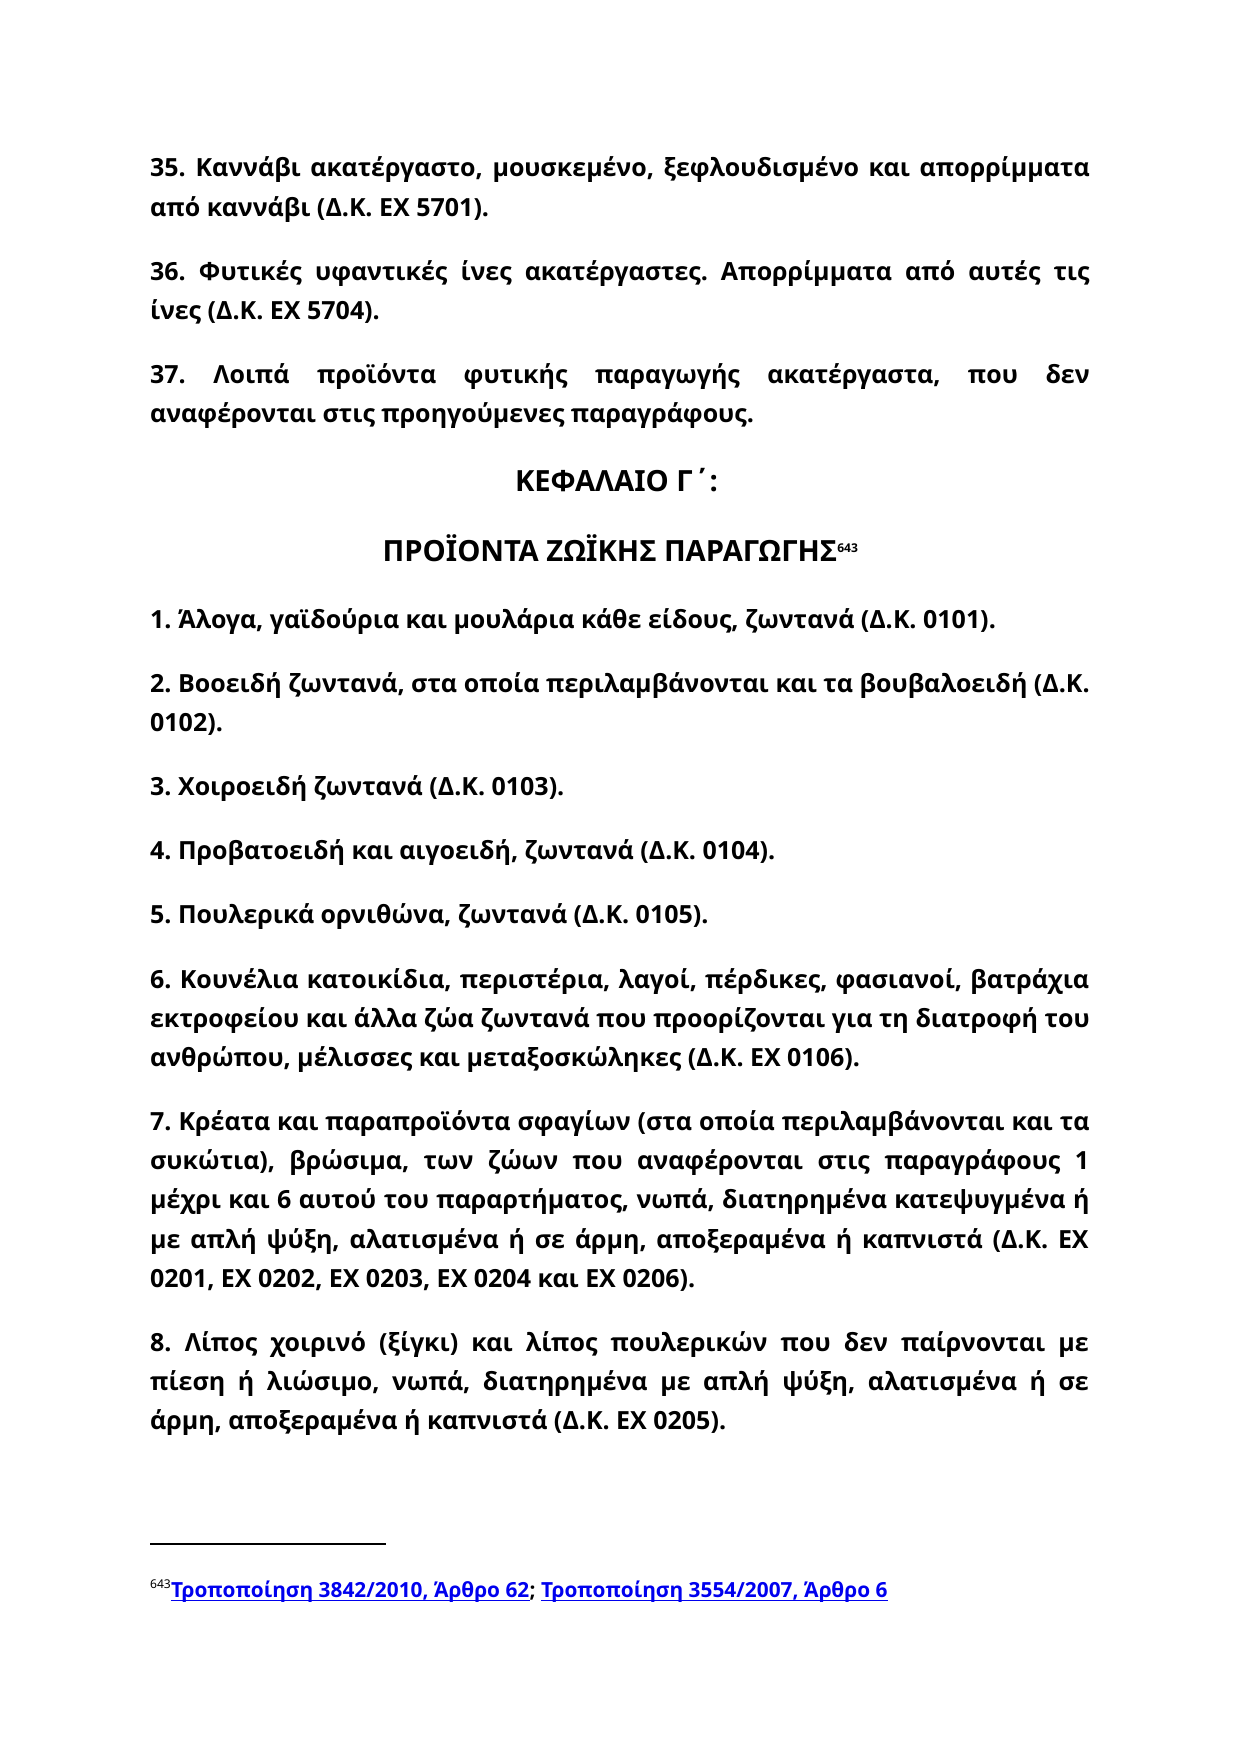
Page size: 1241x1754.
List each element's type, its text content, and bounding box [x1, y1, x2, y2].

text 8. Λίπος χοιρινό (ξίγκι) και λίπος πουλερικών που δεν παίρνονται με πίεση ή λιώσιμο, νωπά, διατηρημένα με απλή ψύξη, αλατισμένα ή σε άρμη, αποξεραμένα ή καπνιστά (Δ.Κ. ΕΧ 0205). [150, 1324, 1090, 1437]
text 2. Βοοειδή ζωντανά, στα οποία περιλαμβάνονται και τα βουβαλοειδή (Δ.Κ. 0102). [150, 665, 1090, 739]
text 35. Καννάβι ακατέργαστο, μουσκεμένο, ξεφλουδισμένο και απορρίμματα από καννάβι (Δ.Κ. ΕΧ 5701). [150, 150, 1090, 223]
text 4. Προβατοειδή και αιγοειδή, ζωντανά (Δ.Κ. 0104). [150, 833, 1090, 867]
text 1. Άλογα, γαϊδούρια και μουλάρια κάθε είδους, ζωντανά (Δ.Κ. 0101). [150, 601, 1090, 635]
text 6. Κουνέλια κατοικίδια, περιστέρια, λαγοί, πέρδικες, φασιανοί, βατράχια εκτροφείου και άλλα ζώα ζωντανά που προορίζονται για τη διατροφή του ανθρώπου, μέλισ­σες και μεταξοσκώληκες (Δ.Κ. ΕΧ 0106). [150, 961, 1090, 1074]
text 7. Κρέατα και παραπροϊόντα σφαγίων (στα οποία περιλαμβάνονται και τα συκώτια), βρώσιμα, των ζώων που αναφέρονται στις παραγράφους 1 μέχρι και 6 αυτού του παραρτήματος, νωπά, διατηρημένα κατεψυγμένα ή με απλή ψύξη, αλατισμένα ή σε άρμη, αποξεραμένα ή καπνιστά (Δ.Κ. ΕΧ 0201, ΕΧ 0202, ΕΧ 0203, ΕΧ 0204 και ΕΧ 0206). [150, 1104, 1090, 1294]
text 3. Χοιροειδή ζωντανά (Δ.Κ. 0103). [150, 769, 1090, 803]
text 37. Λοιπά προϊόντα φυτικής παραγωγής ακατέργαστα, που δεν αναφέρονται στις προηγούμενες παραγράφους. [150, 357, 1090, 430]
text 5. Πουλερικά ορνιθώνα, ζωντανά (Δ.Κ. 0105). [150, 897, 1090, 931]
text Τροποποίηση 3842/2010, Άρθρο 62; Τροποποίηση 3554/2007, Άρθρο 6 [150, 1576, 1090, 1604]
subtitle ΠΡΟΪΟΝΤΑ ΖΩΪΚΗΣ ΠΑΡΑΓΩΓΗΣ [150, 531, 1090, 570]
subtitle ΚΕΦΑΛΑΙΟ Γ΄: [150, 460, 1090, 500]
text 36. Φυτικές υφαντικές ίνες ακατέργαστες. Απορρίμματα από αυτές τις ίνες (Δ.Κ. ΕΧ 5704). [150, 253, 1090, 327]
